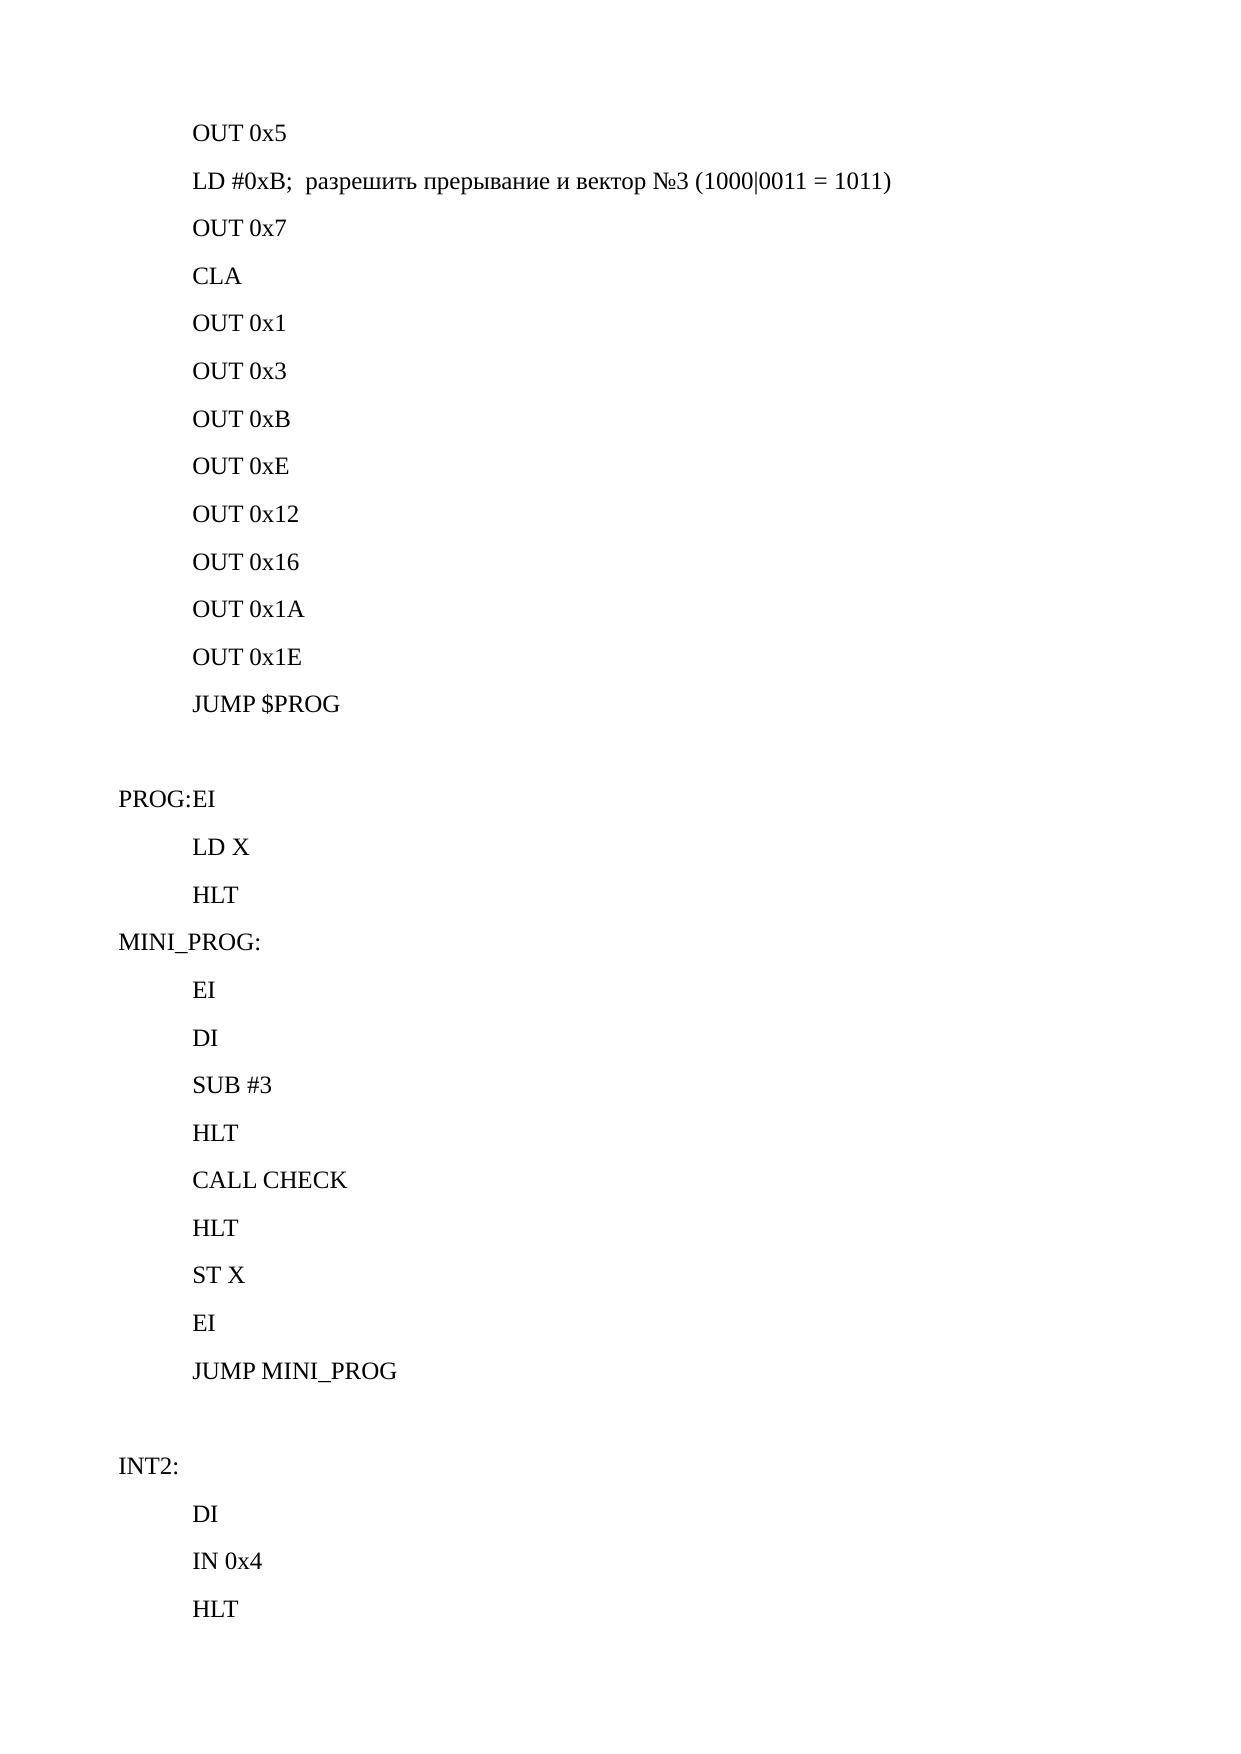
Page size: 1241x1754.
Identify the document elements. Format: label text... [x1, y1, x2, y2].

text DI [118, 1499, 1122, 1527]
text OUT 0x3 [118, 356, 1122, 385]
text HLT [118, 1594, 1122, 1623]
text OUT 0x1E [118, 642, 1122, 671]
text SUB #3 [118, 1070, 1122, 1099]
text HLT [118, 1213, 1122, 1242]
text LD X [118, 832, 1122, 861]
text OUT 0x12 [118, 499, 1122, 528]
text MINI_PROG: [118, 927, 1122, 956]
text JUMP MINI_PROG [118, 1356, 1122, 1384]
text OUT 0xE [118, 451, 1122, 480]
text JUMP $PROG [118, 689, 1122, 718]
text IN 0x4 [118, 1546, 1122, 1575]
text OUT 0x16 [118, 547, 1122, 575]
text DI [118, 1023, 1122, 1051]
text ST X [118, 1261, 1122, 1289]
text HLT [118, 1118, 1122, 1147]
text OUT 0x7 [118, 213, 1122, 242]
text HLT [118, 880, 1122, 908]
text PROG: EI [118, 784, 1122, 813]
text CLA [118, 261, 1122, 290]
text LD #0xB; разрешить прерывание и вектор №3 (1000|0011 = 1011) [118, 166, 1122, 194]
text OUT 0x1 [118, 308, 1122, 337]
text EI [118, 975, 1122, 1004]
text INT2: [118, 1451, 1122, 1480]
text CALL CHECK [118, 1165, 1122, 1194]
text EI [118, 1308, 1122, 1337]
text OUT 0xB [118, 404, 1122, 432]
text OUT 0x1A [118, 594, 1122, 623]
text OUT 0x5 [118, 118, 1122, 147]
